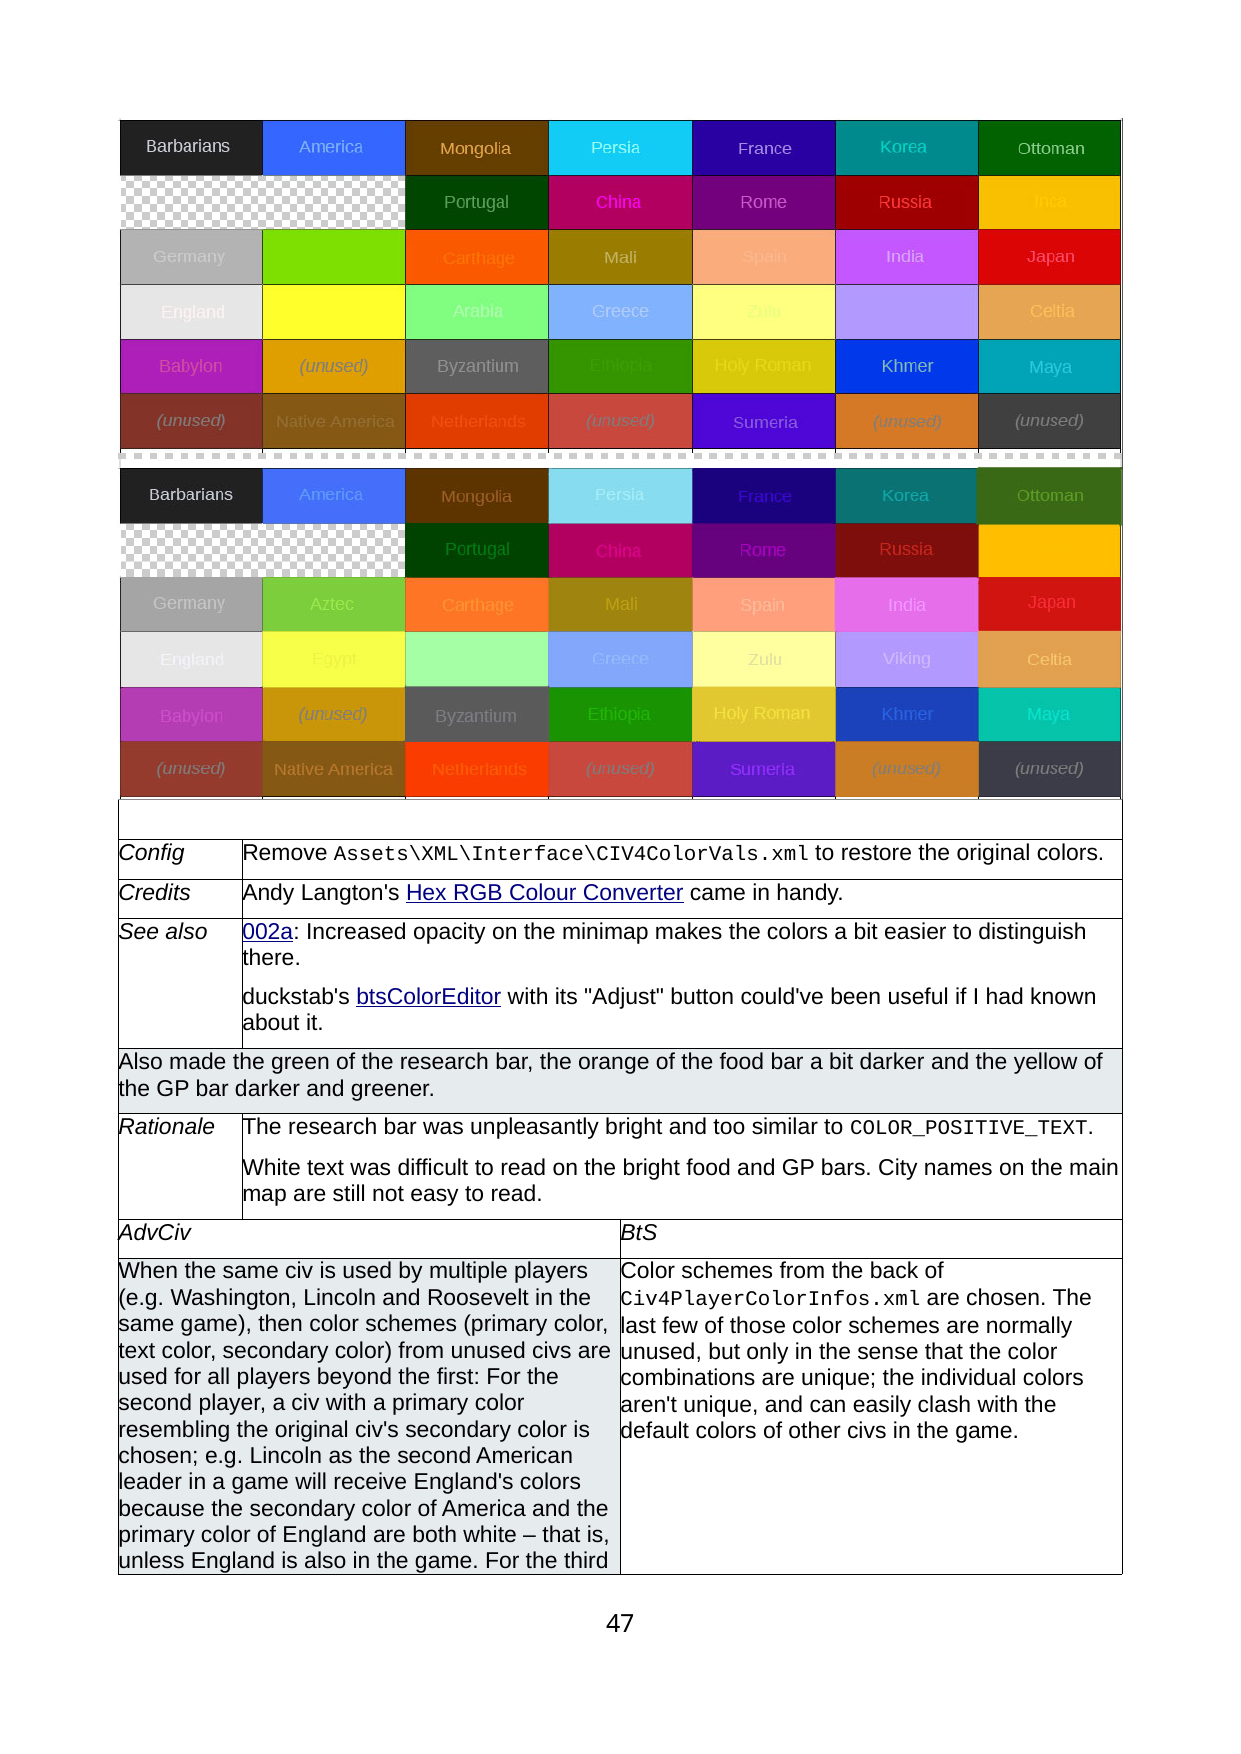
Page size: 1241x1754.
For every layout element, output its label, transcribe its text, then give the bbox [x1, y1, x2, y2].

table_cell Color schemes from the back of Civ4PlayerColorInfos.xml are chosen. The last few of those color schemes are normally unused, but only in the sense that the color combinations are unique; the individual colors aren't unique, and can easily clash with the default colors of other civs in the game. [621, 1259, 1122, 1574]
table_cell See also [119, 919, 242, 1048]
picture [118, 118, 1123, 800]
table_cell Config [119, 840, 242, 879]
table_cell Remove Assets\XML\Interface\CIV4ColorVals.xml to restore the original colors. [243, 840, 1122, 879]
table_cell Rationale [119, 1114, 242, 1218]
table_cell Credits [119, 880, 242, 918]
table_cell BtS [621, 1220, 1122, 1257]
table_cell When the same civ is used by multiple players (e.g. Washington, Lincoln and Roosevelt in the same game), then color schemes (primary color, text color, secondary color) from unused civs are used for all players beyond the first: For the second player, a civ with a primary color resembling the original civ's secondary color is chosen; e.g. Lincoln as the second American leader in a game will receive England's colors because the secondary color of America and the primary color of England are both white – that is, unless England is also in the game. For the third [119, 1259, 620, 1574]
table_cell AdvCiv [119, 1220, 620, 1257]
table_cell Also made the green of the research bar, the orange of the food bar a bit darker and the yellow of the GP bar darker and greener. [119, 1049, 1122, 1113]
table_cell The research bar was unpleasantly bright and too similar to COLOR_POSITIVE_TEXT. White text was difficult to read on the bright food and GP bars. City names on the main map are still not easy to read. [243, 1114, 1122, 1218]
table_cell Andy Langton's Hex RGB Colour Converter came in handy. [243, 880, 1122, 918]
table_cell [119, 800, 1122, 839]
table_cell 002a: Increased opacity on the minimap makes the colors a bit easier to distinguish there. duckstab's btsColorEditor with its "Adjust" button could've been useful if I had known about it. [243, 919, 1122, 1048]
